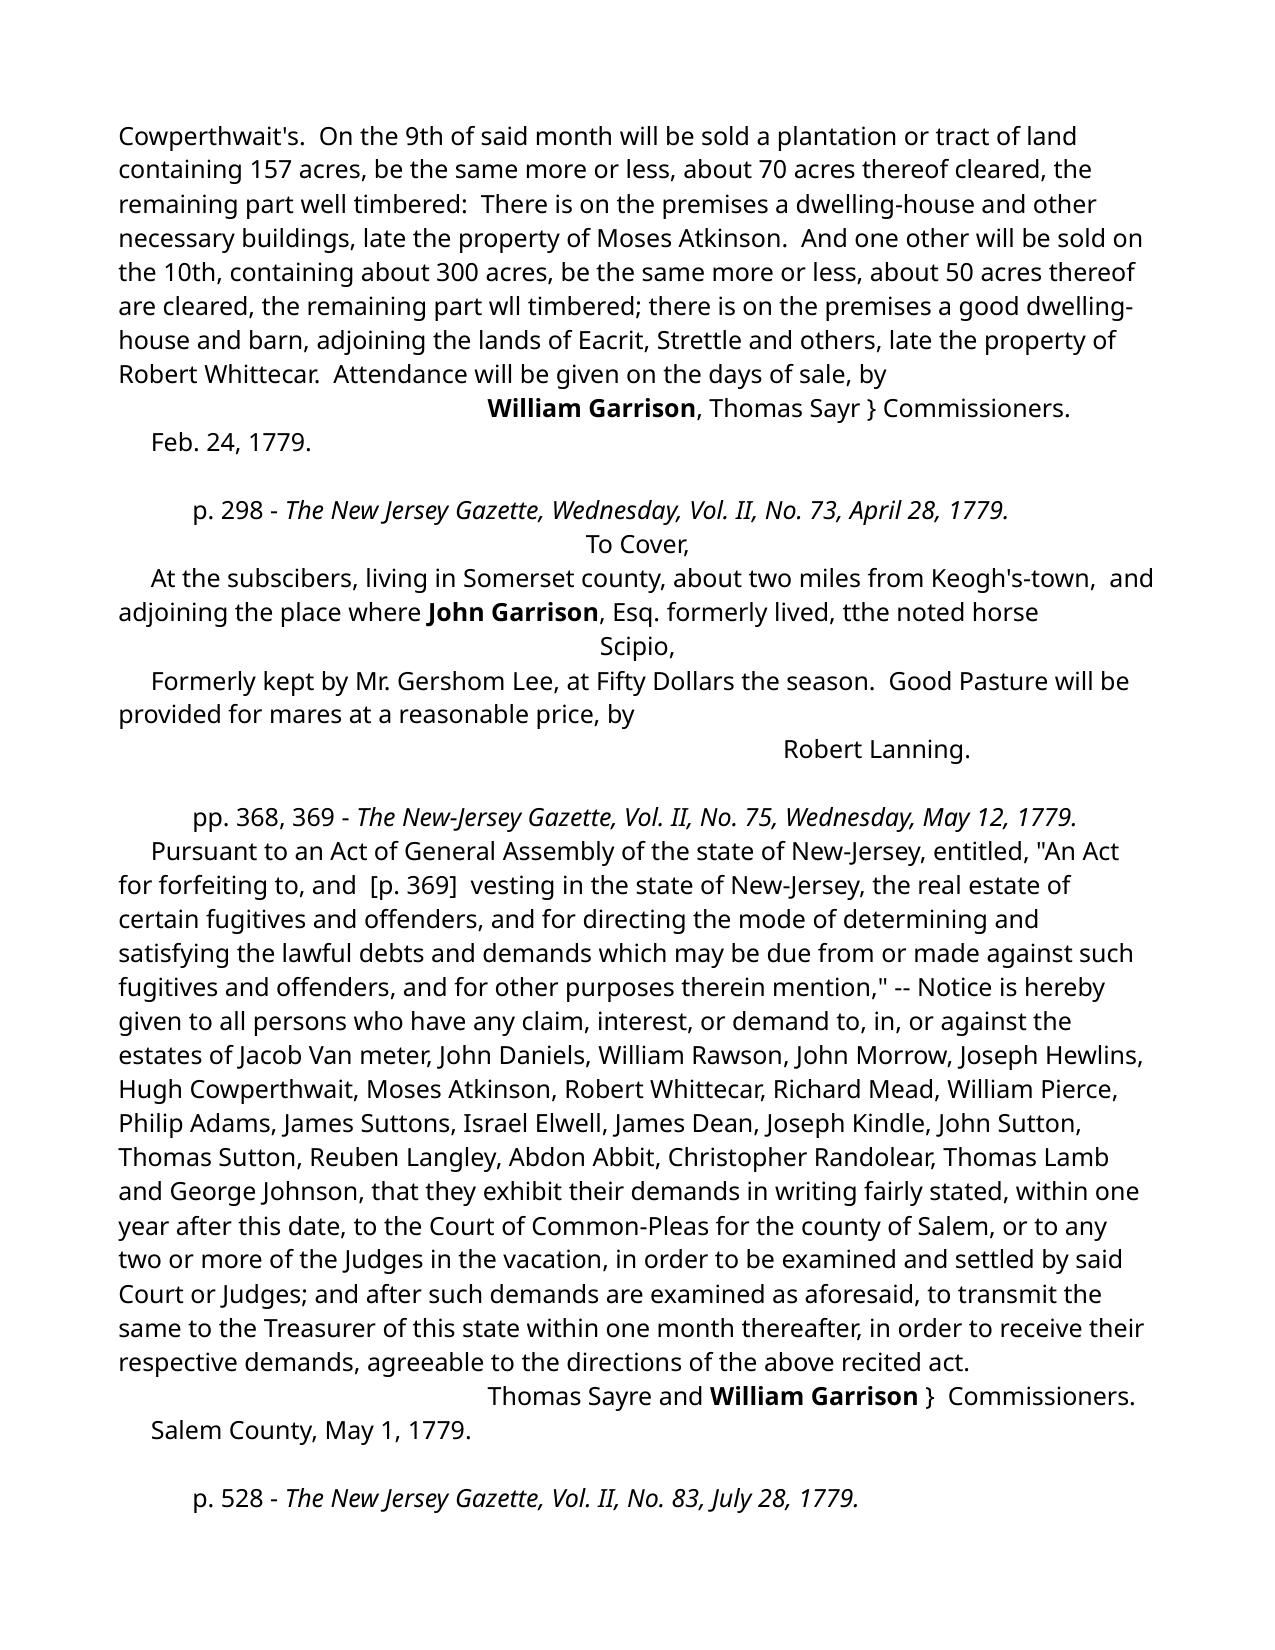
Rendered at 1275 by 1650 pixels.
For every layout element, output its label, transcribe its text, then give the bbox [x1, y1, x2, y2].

text At the subscibers, living in Somerset county, about two miles from Keogh's-town, and adjoining the place where John Garrison, Esq. formerly lived, tthe noted horse [118, 561, 1157, 629]
text Scipio, [118, 629, 1157, 663]
text Cowperthwait's. On the 9th of said month will be sold a plantation or tract of land containing 157 acres, be the same more or less, about 70 acres thereof cleared, the remaining part well timbered: There is on the premises a dwelling-house and other necessary buildings, late the property of Moses Atkinson. And one other will be sold on the 10th, containing about 300 acres, be the same more or less, about 50 acres thereof are cleared, the remaining part wll timbered; there is on the premises a good dwelling-house and barn, adjoining the lands of Eacrit, Strettle and others, late the property of Robert Whittecar. Attendance will be given on the days of sale, by [118, 118, 1157, 391]
text Pursuant to an Act of General Assembly of the state of New-Jersey, entitled, "An Act for forfeiting to, and [p. 369] vesting in the state of New-Jersey, the real estate of certain fugitives and offenders, and for directing the mode of determining and satisfying the lawful debts and demands which may be due from or made against such fugitives and offenders, and for other purposes therein mention," -- Notice is hereby given to all persons who have any claim, interest, or demand to, in, or against the estates of Jacob Van meter, John Daniels, William Rawson, John Morrow, Joseph Hewlins, Hugh Cowperthwait, Moses Atkinson, Robert Whittecar, Richard Mead, William Pierce, Philip Adams, James Suttons, Israel Elwell, James Dean, Joseph Kindle, John Sutton, Thomas Sutton, Reuben Langley, Abdon Abbit, Christopher Randolear, Thomas Lamb and George Johnson, that they exhibit their demands in writing fairly stated, within one year after this date, to the Court of Common-Pleas for the county of Salem, or to any two or more of the Judges in the vacation, in order to be examined and settled by said Court or Judges; and after such demands are examined as aforesaid, to transmit the same to the Treasurer of this state within one month thereafter, in order to receive their respective demands, agreeable to the directions of the above recited act. [118, 833, 1157, 1378]
text To Cover, [118, 527, 1157, 561]
text Thomas Sayre and William Garrison } Commissioners. [118, 1378, 1157, 1412]
text pp. 368, 369 - The New-Jersey Gazette, Vol. II, No. 75, Wednesday, May 12, 1779. [118, 799, 1157, 833]
text p. 298 - The New Jersey Gazette, Wednesday, Vol. II, No. 73, April 28, 1779. [118, 493, 1157, 527]
text Formerly kept by Mr. Gershom Lee, at Fifty Dollars the season. Good Pasture will be provided for mares at a reasonable price, by [118, 663, 1157, 731]
text Robert Lanning. [118, 731, 1157, 765]
text Feb. 24, 1779. [118, 425, 1157, 459]
text p. 528 - The New Jersey Gazette, Vol. II, No. 83, July 28, 1779. [118, 1481, 1157, 1515]
text William Garrison, Thomas Sayr } Commissioners. [118, 391, 1157, 425]
text Salem County, May 1, 1779. [118, 1412, 1157, 1447]
